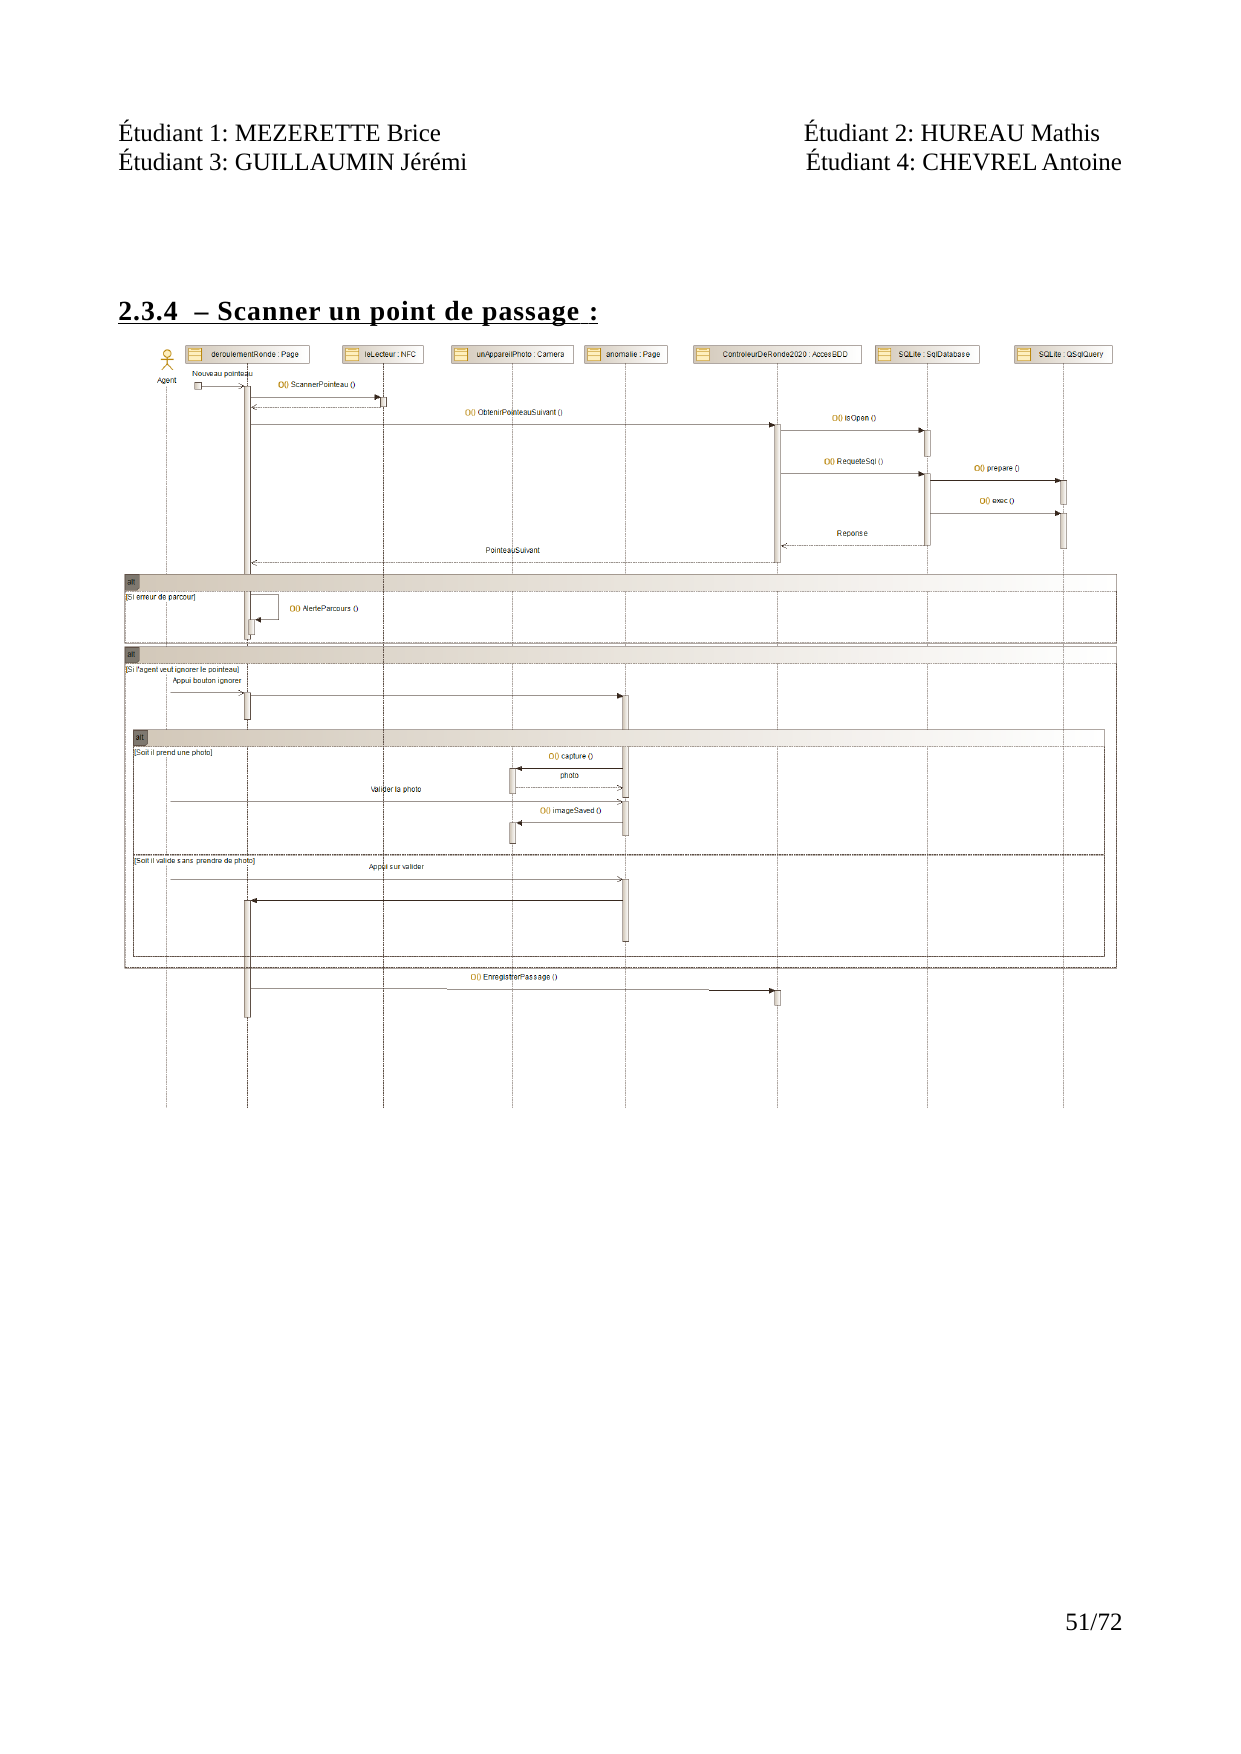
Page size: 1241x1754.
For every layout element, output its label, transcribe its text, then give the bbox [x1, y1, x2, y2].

subtitle 2.3.4 – Scanner un point de passage : [118, 295, 1122, 327]
picture [118, 339, 1123, 1114]
